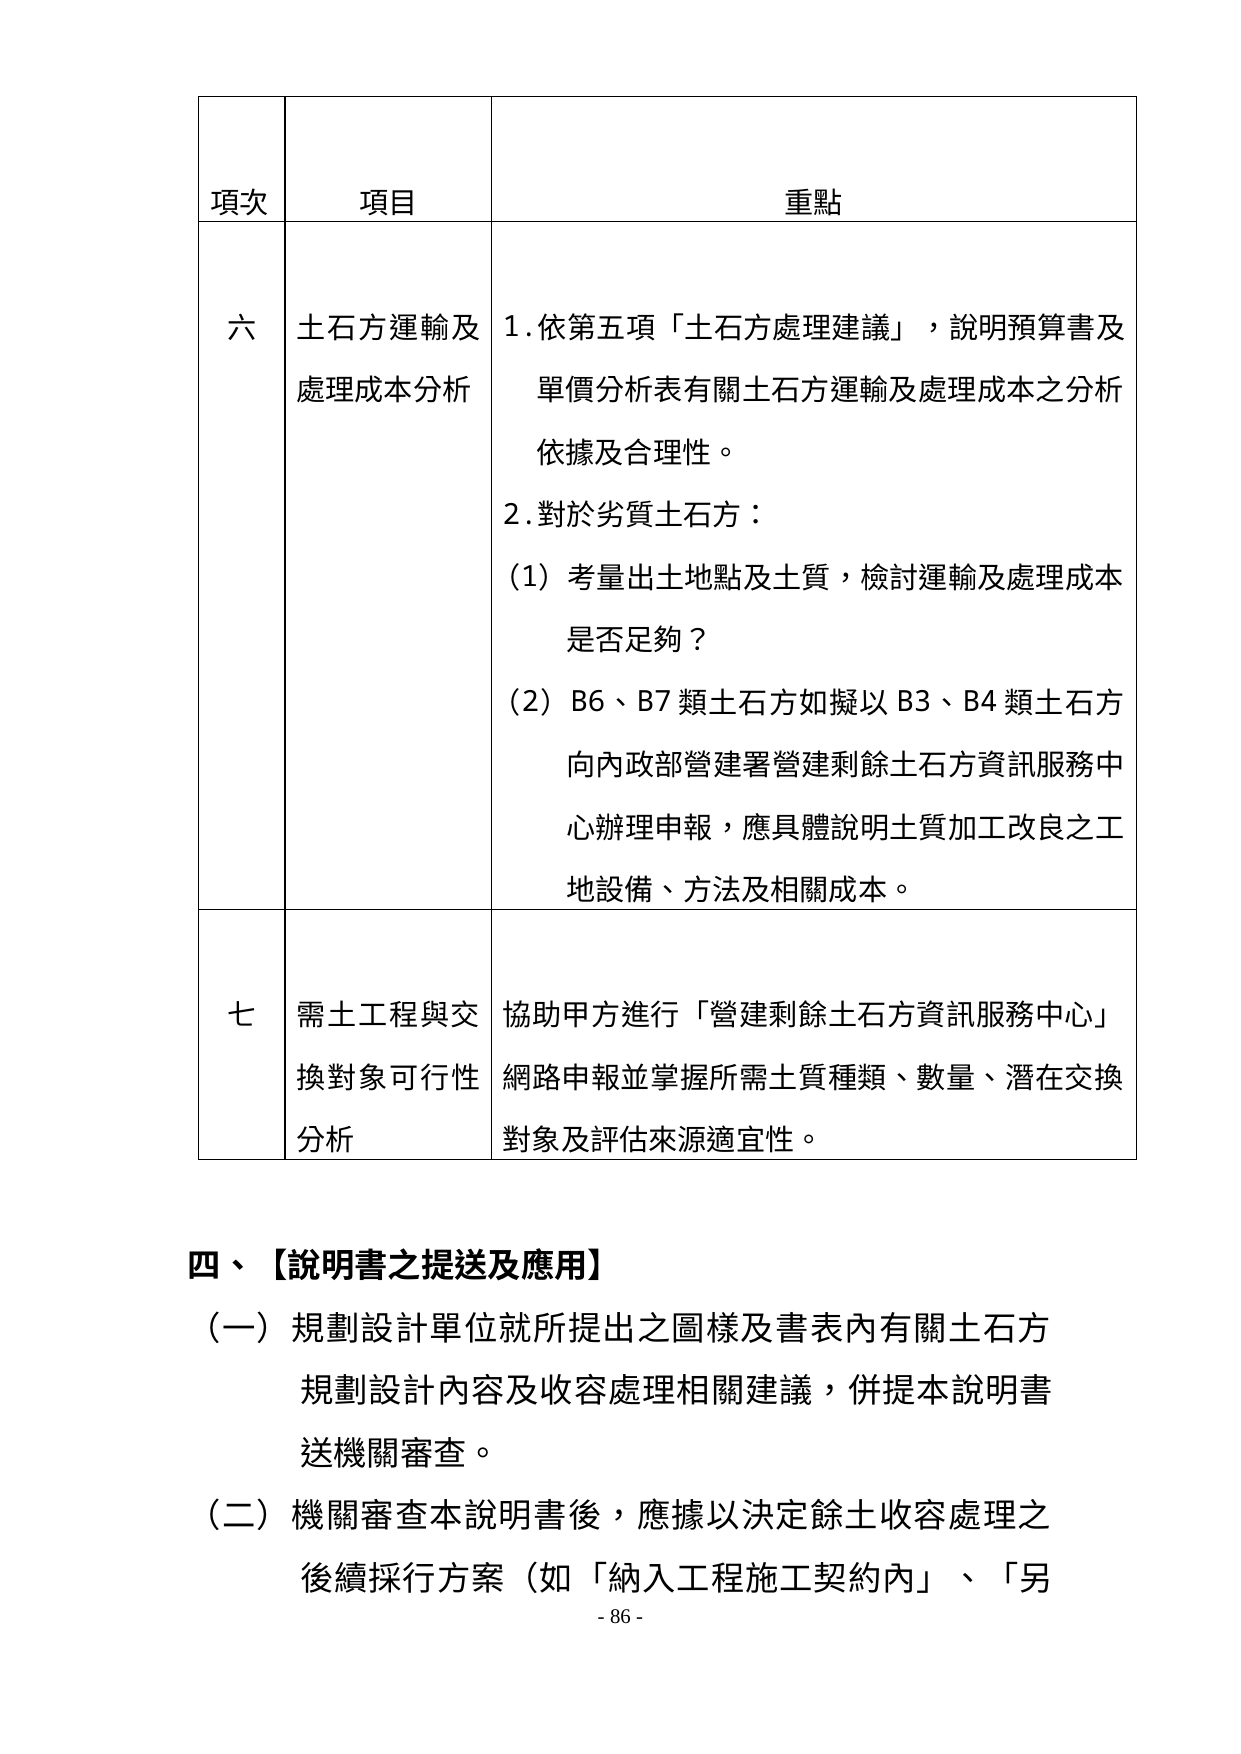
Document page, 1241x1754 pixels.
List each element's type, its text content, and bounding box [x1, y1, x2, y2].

text 四、【說明書之提送及應用】 [187, 1221, 1053, 1284]
table_cell 六 [199, 222, 284, 909]
table_cell 協助甲方進行「營建剩餘土石方資訊服務中心」網路申報並掌握所需土質種類、數量、潛在交換對象及評估來源適宜性。 [492, 910, 1136, 1159]
text （二）機關審查本說明書後，應據以決定餘土收容處理之後續採行方案（如「納入工程施工契約內」、「另 [187, 1471, 1053, 1596]
table_header 重點 [492, 97, 1136, 221]
table_cell 1.依第五項「土石方處理建議」，說明預算書及單價分析表有關土石方運輸及處理成本之分析依據及合理性。 2.對於劣質土石方： （1）考量出土地點及土質，檢討運輸及處理成本是否足夠？ （2）B6、B7類土石方如擬以B3、B4類土石方向內政部營建署營建剩餘土石方資訊服務中心辦理申報，應具體說明土質加工改良之工地設備、方法及相關成本。 [492, 222, 1136, 909]
table_cell 需土工程與交換對象可行性分析 [286, 910, 491, 1159]
text （一）規劃設計單位就所提出之圖樣及書表內有關土石方規劃設計內容及收容處理相關建議，併提本說明書送機關審查。 [187, 1284, 1053, 1471]
table_cell 七 [199, 910, 284, 1159]
table_cell 土石方運輸及處理成本分析 [286, 222, 491, 909]
table_header 項目 [286, 97, 491, 221]
table_header 項次 [199, 97, 284, 221]
